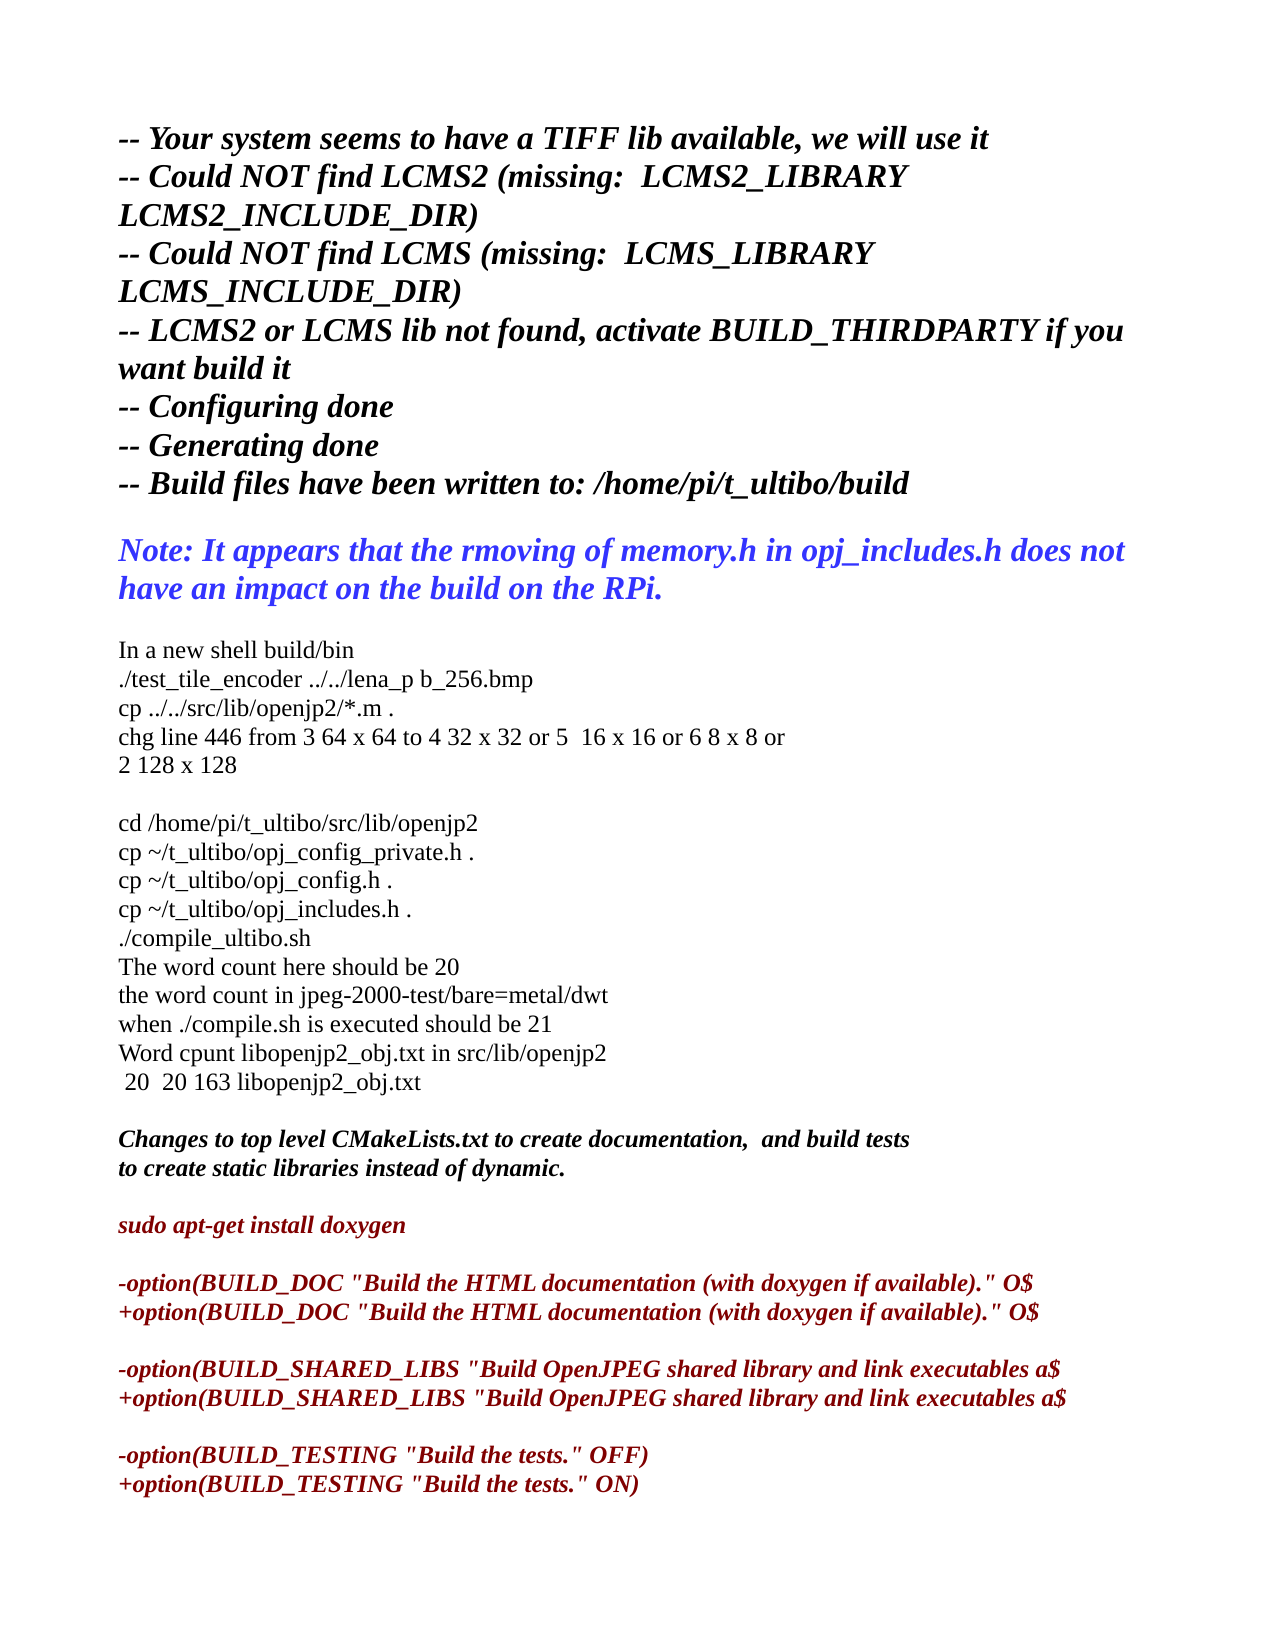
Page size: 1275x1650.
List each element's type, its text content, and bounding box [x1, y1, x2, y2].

text +option(BUILD_DOC "Build the HTML documentation (with doxygen if available)." O$ [118, 1297, 1157, 1326]
text -option(BUILD_TESTING "Build the tests." OFF) [118, 1441, 1157, 1469]
text cp ~/t_ultibo/opj_config_private.h . [118, 837, 1157, 866]
text +option(BUILD_SHARED_LIBS "Build OpenJPEG shared library and link executables a$ [118, 1383, 1157, 1412]
text ./compile_ultibo.sh [118, 923, 1157, 952]
text cd /home/pi/t_ultibo/src/lib/openjp2 [118, 808, 1157, 837]
text Word cpunt libopenjp2_obj.txt in src/lib/openjp2 [118, 1038, 1157, 1067]
text -option(BUILD_SHARED_LIBS "Build OpenJPEG shared library and link executables a$ [118, 1354, 1157, 1383]
text cp ../../src/lib/openjp2/*.m . [118, 693, 1157, 722]
text The word count here should be 20 [118, 952, 1157, 981]
text Changes to top level CMakeLists.txt to create documentation, and build tests [118, 1124, 1157, 1153]
text cp ~/t_ultibo/opj_config.h . [118, 866, 1157, 894]
text In a new shell build/bin [118, 636, 1157, 664]
text -option(BUILD_DOC "Build the HTML documentation (with doxygen if available)." O$ [118, 1268, 1157, 1297]
text chg line 446 from 3 64 x 64 to 4 32 x 32 or 5 16 x 16 or 6 8 x 8 or [118, 722, 1157, 751]
text -- Build files have been written to: /home/pi/t_ultibo/build [118, 463, 1157, 501]
text 2 128 x 128 [118, 751, 1157, 779]
text the word count in jpeg-2000-test/bare=metal/dwt [118, 981, 1157, 1009]
text -- Generating done [118, 425, 1157, 463]
text -- Configuring done [118, 386, 1157, 425]
text -- Could NOT find LCMS (missing: LCMS_LIBRARY LCMS_INCLUDE_DIR) [118, 233, 1157, 310]
text cp ~/t_ultibo/opj_includes.h . [118, 894, 1157, 923]
text Note: It appears that the rmoving of memory.h in opj_includes.h does not have an impact on the build on the RPi. [118, 530, 1157, 607]
text ./test_tile_encoder ../../lena_p b_256.bmp [118, 664, 1157, 693]
text when ./compile.sh is executed should be 21 [118, 1009, 1157, 1038]
text 20 20 163 libopenjp2_obj.txt [118, 1067, 1157, 1096]
text -- LCMS2 or LCMS lib not found, activate BUILD_THIRDPARTY if you want build it [118, 310, 1157, 386]
text to create static libraries instead of dynamic. [118, 1153, 1157, 1182]
text +option(BUILD_TESTING "Build the tests." ON) [118, 1469, 1157, 1498]
text sudo apt-get install doxygen [118, 1211, 1157, 1239]
text -- Your system seems to have a TIFF lib available, we will use it [118, 118, 1157, 156]
text -- Could NOT find LCMS2 (missing: LCMS2_LIBRARY LCMS2_INCLUDE_DIR) [118, 156, 1157, 233]
